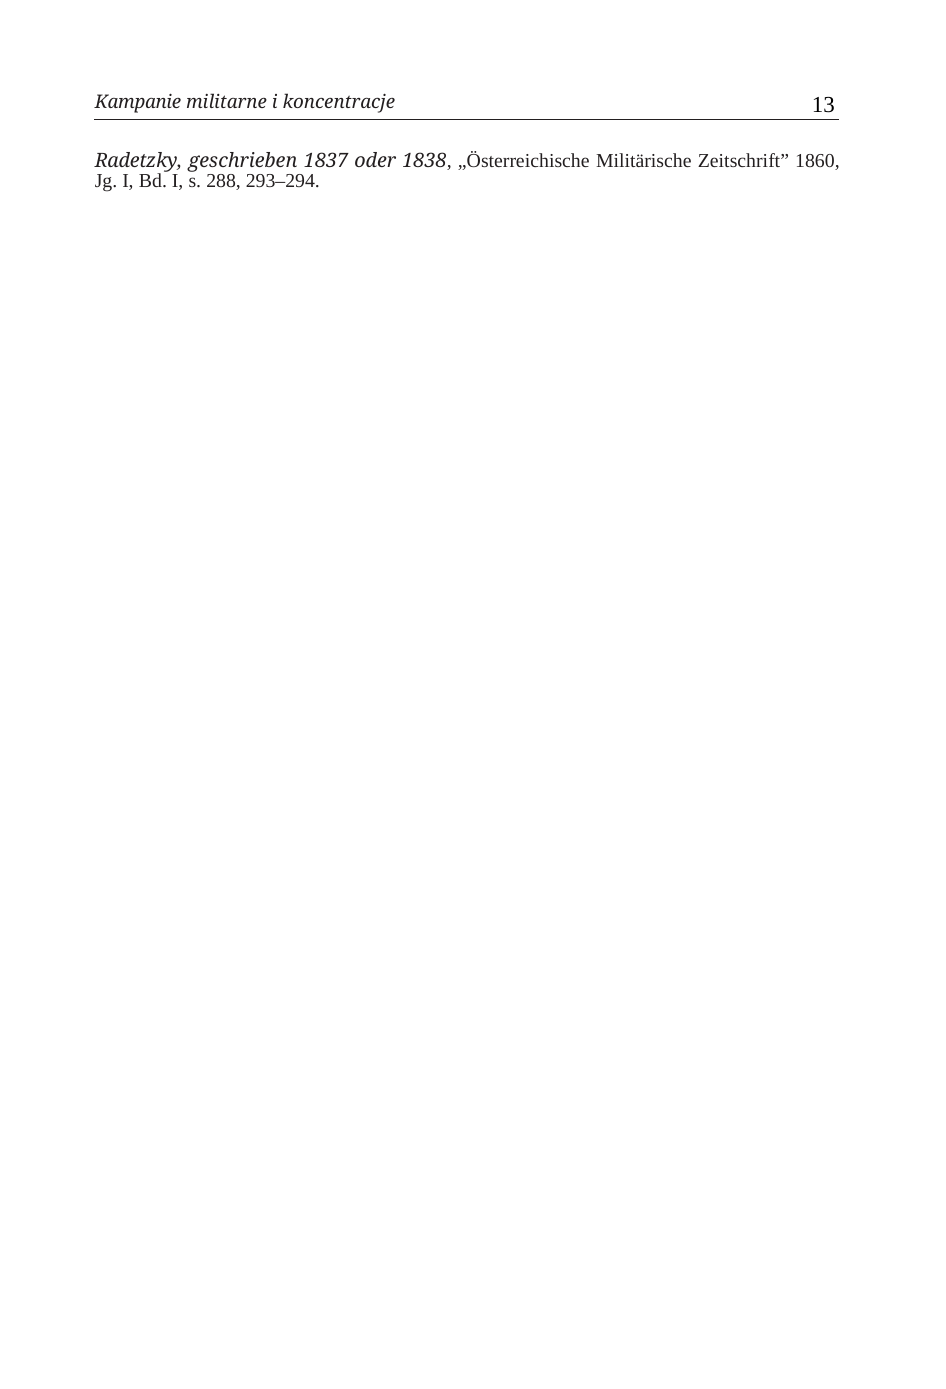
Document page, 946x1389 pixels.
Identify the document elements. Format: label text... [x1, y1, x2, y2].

text Radetzky, geschrieben 1837 oder 1838, „Österreichische Militärische Zeitschrift” 1860, Jg. I, Bd. I, s. 288, 293–294. [94, 148, 840, 192]
